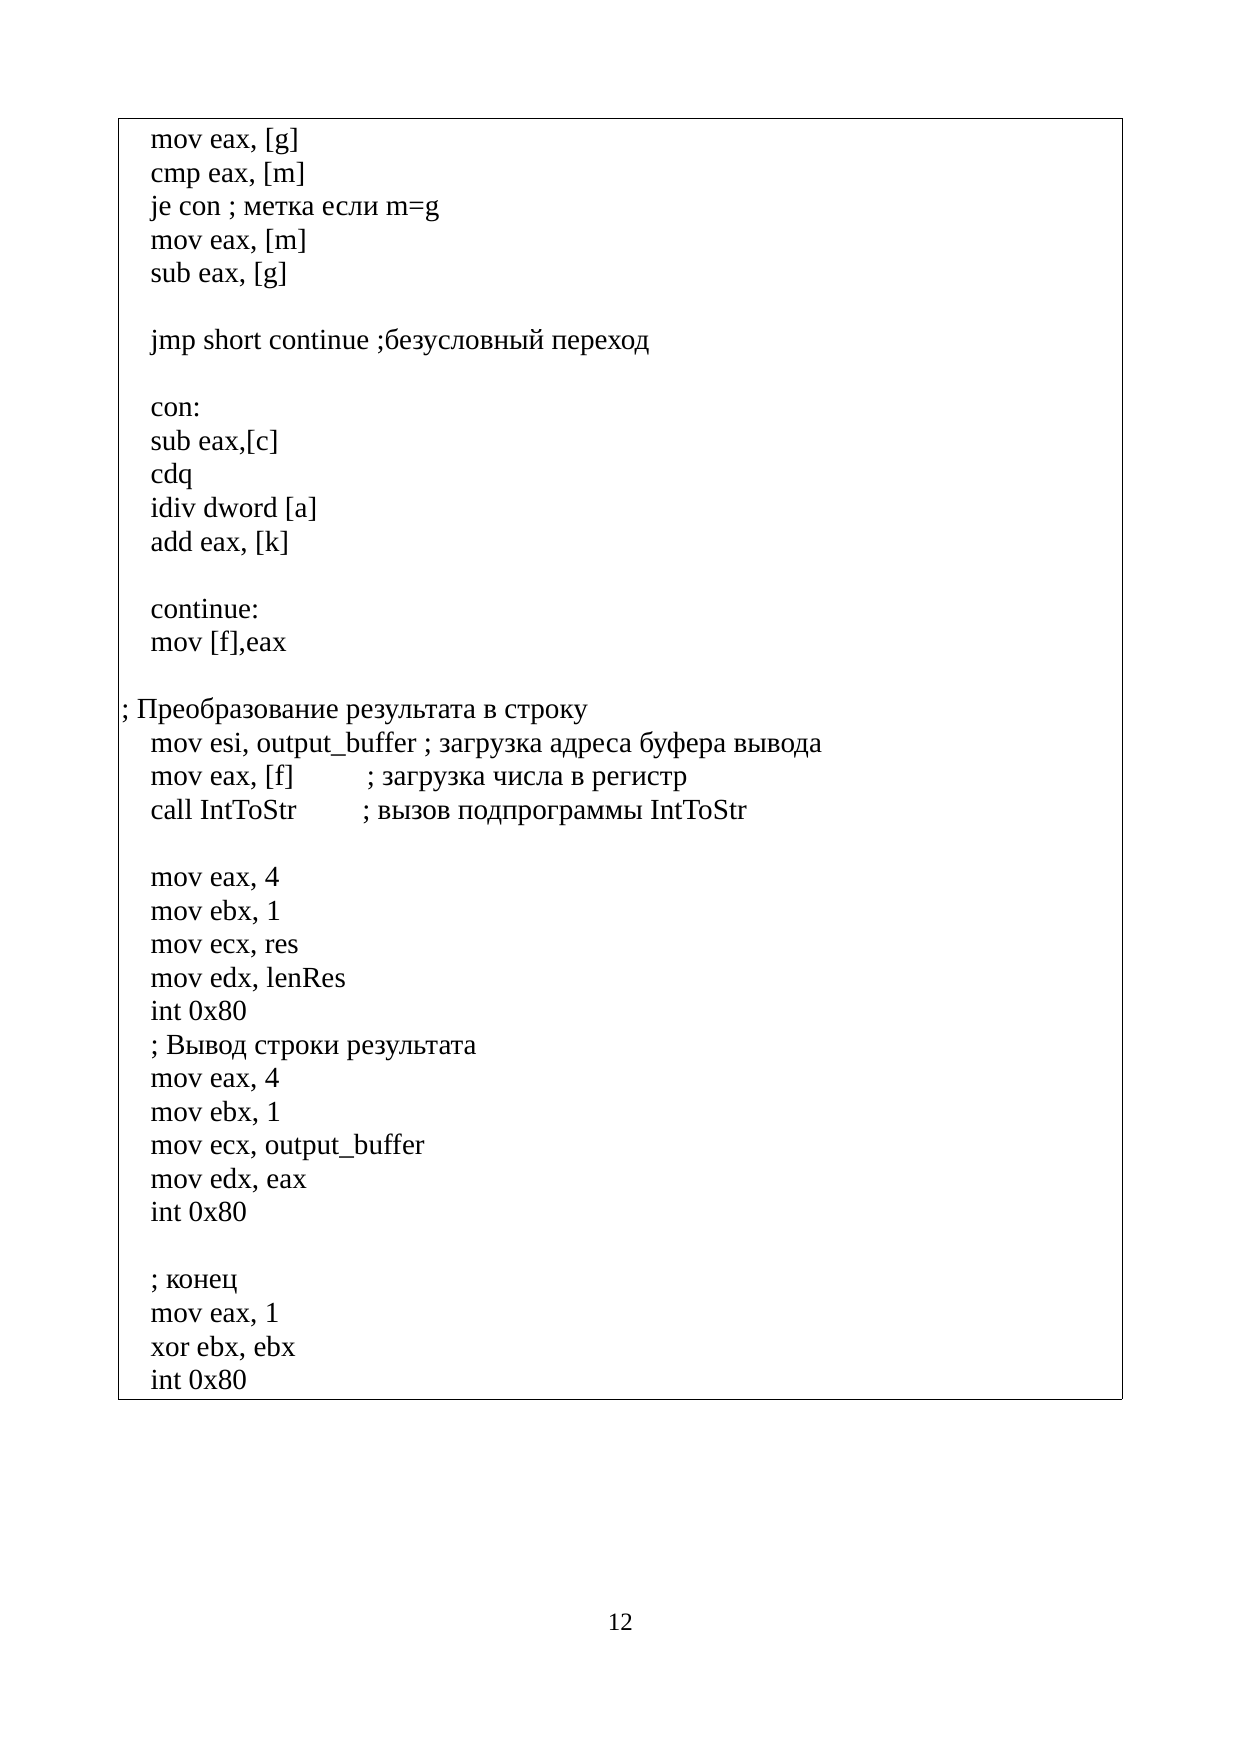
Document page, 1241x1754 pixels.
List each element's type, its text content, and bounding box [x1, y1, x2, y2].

text int 0x80 [119, 1359, 1122, 1399]
text mov eax, 4 [119, 856, 1122, 889]
text sub eax, [g] [119, 252, 1122, 289]
text continue: [119, 588, 1122, 621]
text mov eax, 1 [119, 1292, 1122, 1326]
text add eax, [k] [119, 521, 1122, 557]
text mov eax, [m] [119, 219, 1122, 252]
text ; Вывод строки результата [119, 1024, 1122, 1057]
text mov [f],eax [119, 621, 1122, 658]
text mov eax, 4 [119, 1057, 1122, 1091]
text mov ecx, res [119, 923, 1122, 957]
text con: [119, 386, 1122, 420]
text mov esi, output_buffer ; загрузка адреса буфера вывода [119, 722, 1122, 755]
text mov eax, [f] ; загрузка числа в регистр [119, 755, 1122, 789]
text mov edx, eax [119, 1158, 1122, 1191]
text cmp eax, [m] [119, 152, 1122, 185]
text jmp short continue ;безусловный переход [119, 319, 1122, 356]
text ; конец [119, 1258, 1122, 1292]
text ; Преобразование результата в строку [119, 688, 1122, 722]
text mov eax, [g] [119, 119, 1122, 152]
text int 0x80 [119, 990, 1122, 1024]
text mov ebx, 1 [119, 1091, 1122, 1124]
text mov ebx, 1 [119, 889, 1122, 923]
text sub eax,[c] [119, 420, 1122, 453]
text je con ; метка если m=g [119, 185, 1122, 219]
text xor ebx, ebx [119, 1326, 1122, 1359]
text cdq [119, 453, 1122, 487]
text call IntToStr ; вызов подпрограммы IntToStr [119, 789, 1122, 826]
text int 0x80 [119, 1191, 1122, 1228]
text mov edx, lenRes [119, 957, 1122, 990]
text mov ecx, output_buffer [119, 1124, 1122, 1158]
text idiv dword [a] [119, 487, 1122, 521]
